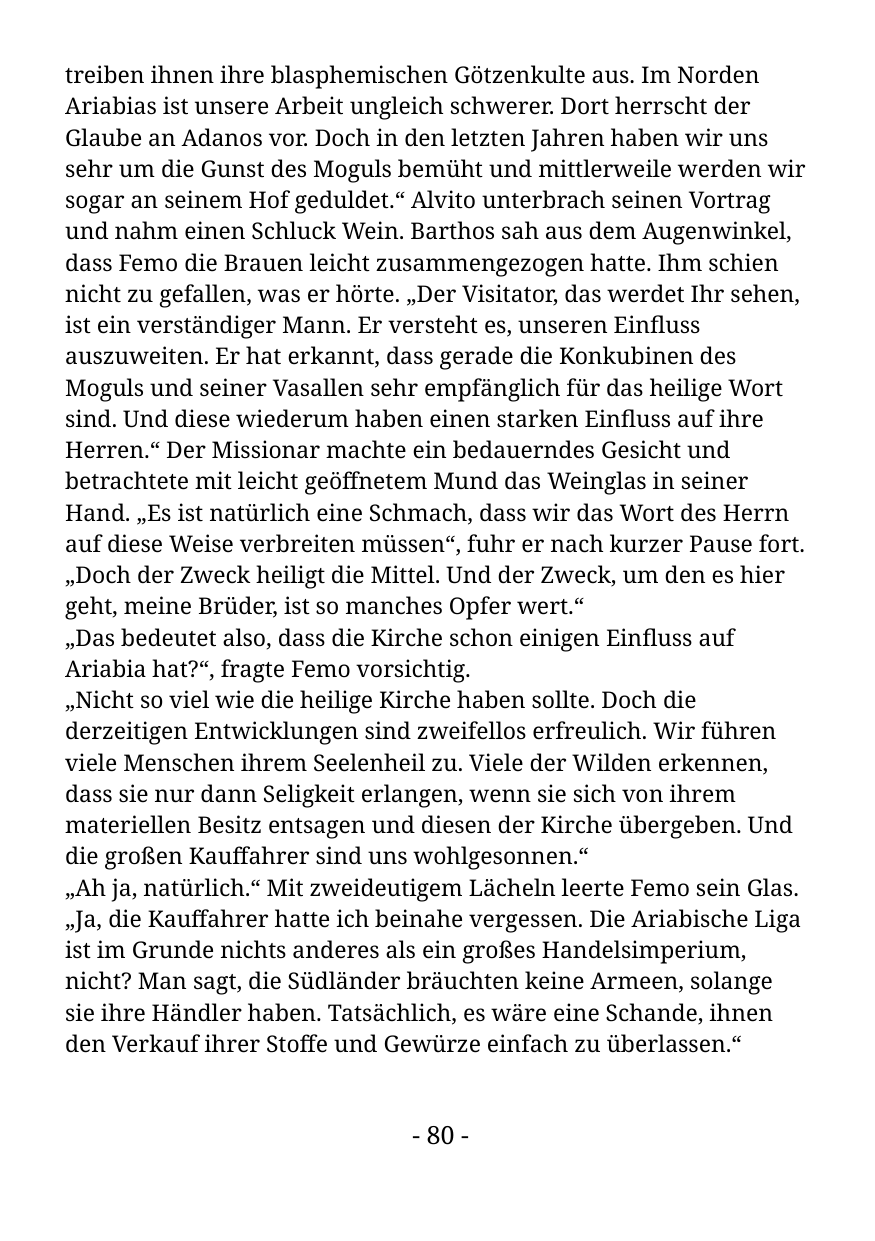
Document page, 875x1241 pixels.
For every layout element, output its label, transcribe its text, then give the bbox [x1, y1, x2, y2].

text treiben ihnen ihre blasphemischen Götzenkulte aus. Im Norden Ariabias ist unsere Arbeit ungleich schwerer. Dort herrscht der Glaube an Adanos vor. Doch in den letzten Jahren haben wir uns sehr um die Gunst des Moguls bemüht und mittlerweile werden wir sogar an seinem Hof geduldet.“ Alvito unterbrach seinen Vortrag und nahm einen Schluck Wein. Barthos sah aus dem Augenwinkel, dass Femo die Brauen leicht zusammengezogen hatte. Ihm schien nicht zu gefallen, was er hörte. „Der Visitator, das werdet Ihr sehen, ist ein verständiger Mann. Er versteht es, unseren Einfluss auszuweiten. Er hat erkannt, dass gerade die Konkubinen des Moguls und seiner Vasallen sehr empfänglich für das heilige Wort sind. Und diese wiederum haben einen starken Einfluss auf ihre Herren.“ Der Missionar machte ein bedauerndes Gesicht und betrachtete mit leicht geöffnetem Mund das Weinglas in seiner Hand. „Es ist natürlich eine Schmach, dass wir das Wort des Herrn auf diese Weise verbreiten müssen“, fuhr er nach kurzer Pause fort. „Doch der Zweck heiligt die Mittel. Und der Zweck, um den es hier geht, meine Brüder, ist so manches Opfer wert.“ „Das bedeutet also, dass die Kirche schon einigen Einfluss auf Ariabia hat?“, fragte Femo vorsichtig. „Nicht so viel wie die heilige Kirche haben sollte. Doch die derzeitigen Entwicklungen sind zweifellos erfreulich. Wir führen viele Menschen ihrem Seelenheil zu. Viele der Wilden erkennen, dass sie nur dann Seligkeit erlangen, wenn sie sich von ihrem materiellen Besitz entsagen und diesen der Kirche übergeben. Und die großen Kauffahrer sind uns wohlgesonnen.“ „Ah ja, natürlich.“ Mit zweideutigem Lächeln leerte Femo sein Glas. „Ja, die Kauffahrer hatte ich beinahe vergessen. Die Ariabische Liga ist im Grunde nichts anderes als ein großes Handelsimperium, nicht? Man sagt, die Südländer bräuchten keine Armeen, solange sie ihre Händler haben. Tatsächlich, es wäre eine Schande, ihnen den Verkauf ihrer Stoffe und Gewürze einfach zu überlassen.“ [65, 59, 809, 1059]
